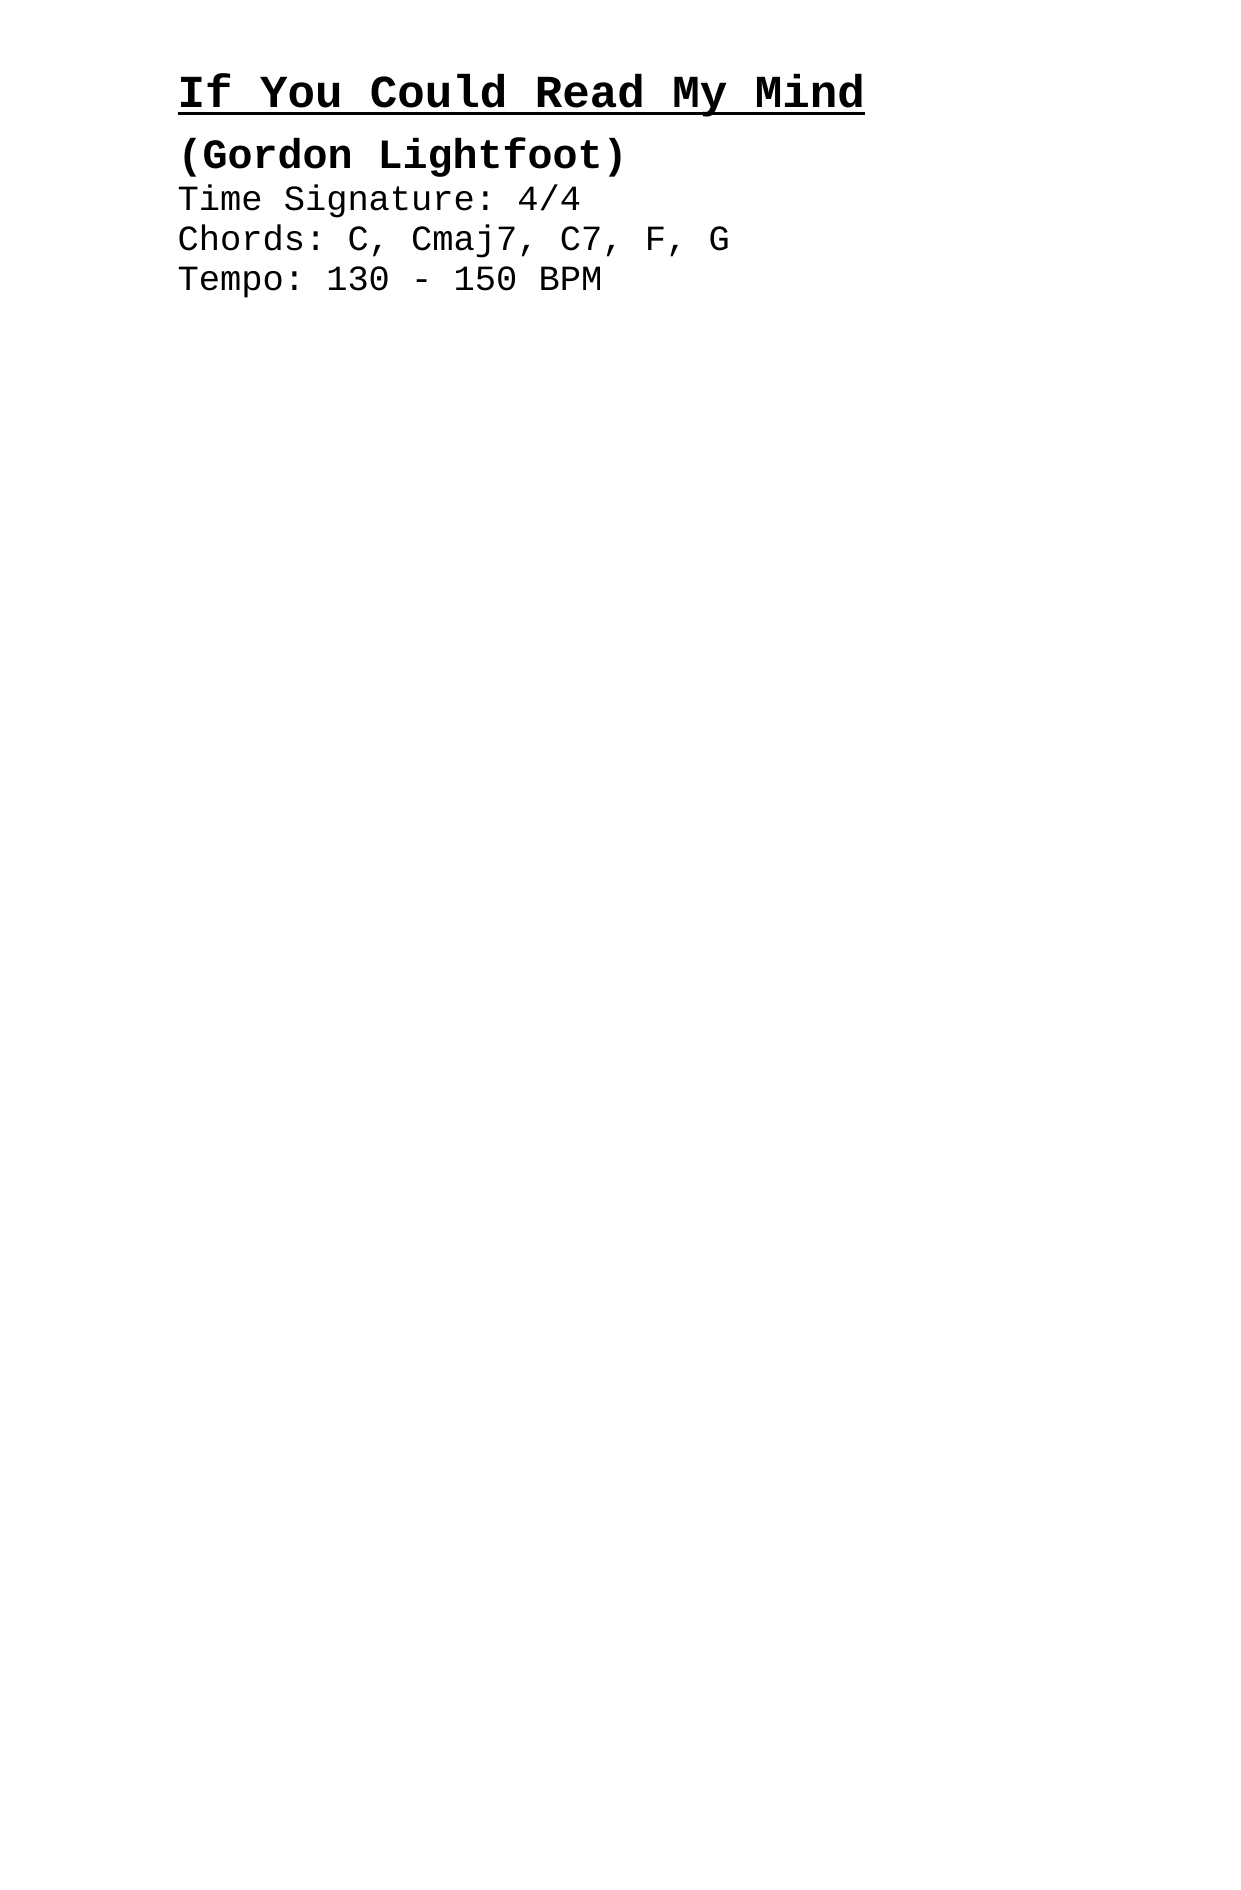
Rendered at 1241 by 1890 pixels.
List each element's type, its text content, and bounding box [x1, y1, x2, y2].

text Chords: C, Cmaj7, C7, F, G [177, 221, 1196, 261]
text Tempo: 130 - 150 BPM [177, 261, 1196, 301]
subtitle If You Could Read My Mind [177, 69, 1196, 121]
text Time Signature: 4/4 [177, 181, 1196, 221]
subtitle (Gordon Lightfoot) [177, 134, 1196, 181]
